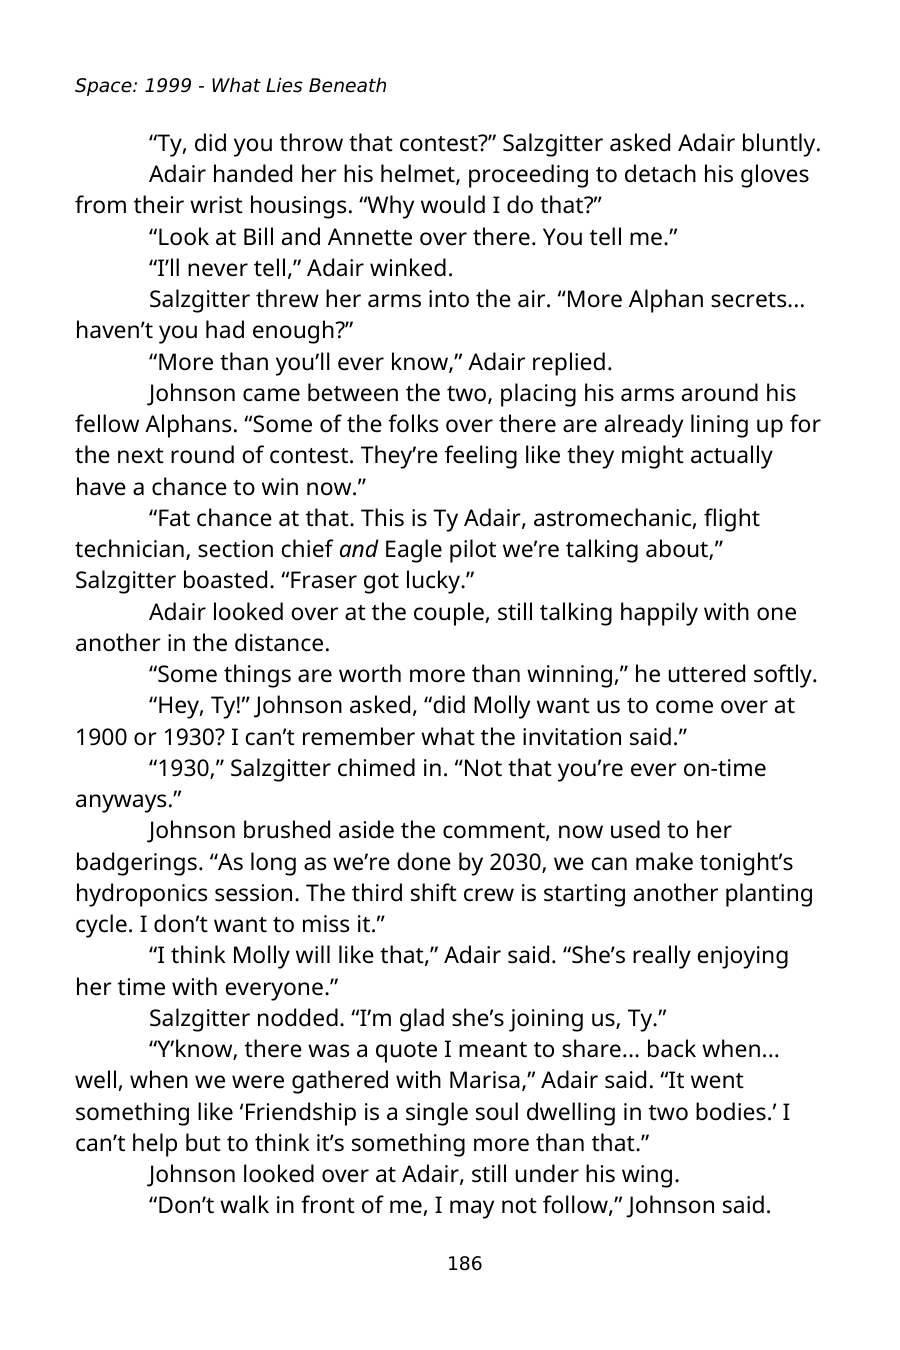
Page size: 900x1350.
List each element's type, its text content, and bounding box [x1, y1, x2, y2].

text “1930,” Salzgitter chimed in. “Not that you’re ever on-time anyways.” [75, 752, 825, 814]
text “Ty, did you throw that contest?” Salzgitter asked Adair bluntly. [75, 127, 825, 158]
text Adair looked over at the couple, still talking happily with one another in the distance. [75, 596, 825, 658]
text Johnson came between the two, placing his arms around his fellow Alphans. “Some of the folks over there are already lining up for the next round of contest. They’re feeling like they might actually have a chance to win now.” [75, 377, 825, 502]
text “I’ll never tell,” Adair winked. [75, 252, 825, 283]
text “Some things are worth more than winning,” he uttered softly. [75, 658, 825, 689]
text Johnson looked over at Adair, still under his wing. [75, 1158, 825, 1189]
text Adair handed her his helmet, proceeding to detach his gloves from their wrist housings. “Why would I do that?” [75, 158, 825, 221]
text “Hey, Ty!” Johnson asked, “did Molly want us to come over at 1900 or 1930? I can’t remember what the invitation said.” [75, 689, 825, 752]
text Salzgitter threw her arms into the air. “More Alphan secrets... haven’t you had enough?” [75, 283, 825, 346]
text “Y’know, there was a quote I meant to share... back when... well, when we were gathered with Marisa,” Adair said. “It went something like ‘Friendship is a single soul dwelling in two bodies.’ I can’t help but to think it’s something more than that.” [75, 1033, 825, 1158]
text “Look at Bill and Annette over there. You tell me.” [75, 221, 825, 252]
text Salzgitter nodded. “I’m glad she’s joining us, Ty.” [75, 1002, 825, 1033]
text “I think Molly will like that,” Adair said. “She’s really enjoying her time with everyone.” [75, 939, 825, 1002]
text “Don’t walk in front of me, I may not follow,” Johnson said. [75, 1189, 825, 1221]
text “Fat chance at that. This is Ty Adair, astromechanic, flight technician, section chief and Eagle pilot we’re talking about,” Salzgitter boasted. “Fraser got lucky.” [75, 502, 825, 596]
text Johnson brushed aside the comment, now used to her badgerings. “As long as we’re done by 2030, we can make tonight’s hydroponics session. The third shift crew is starting another planting cycle. I don’t want to miss it.” [75, 814, 825, 939]
text “More than you’ll ever know,” Adair replied. [75, 346, 825, 377]
